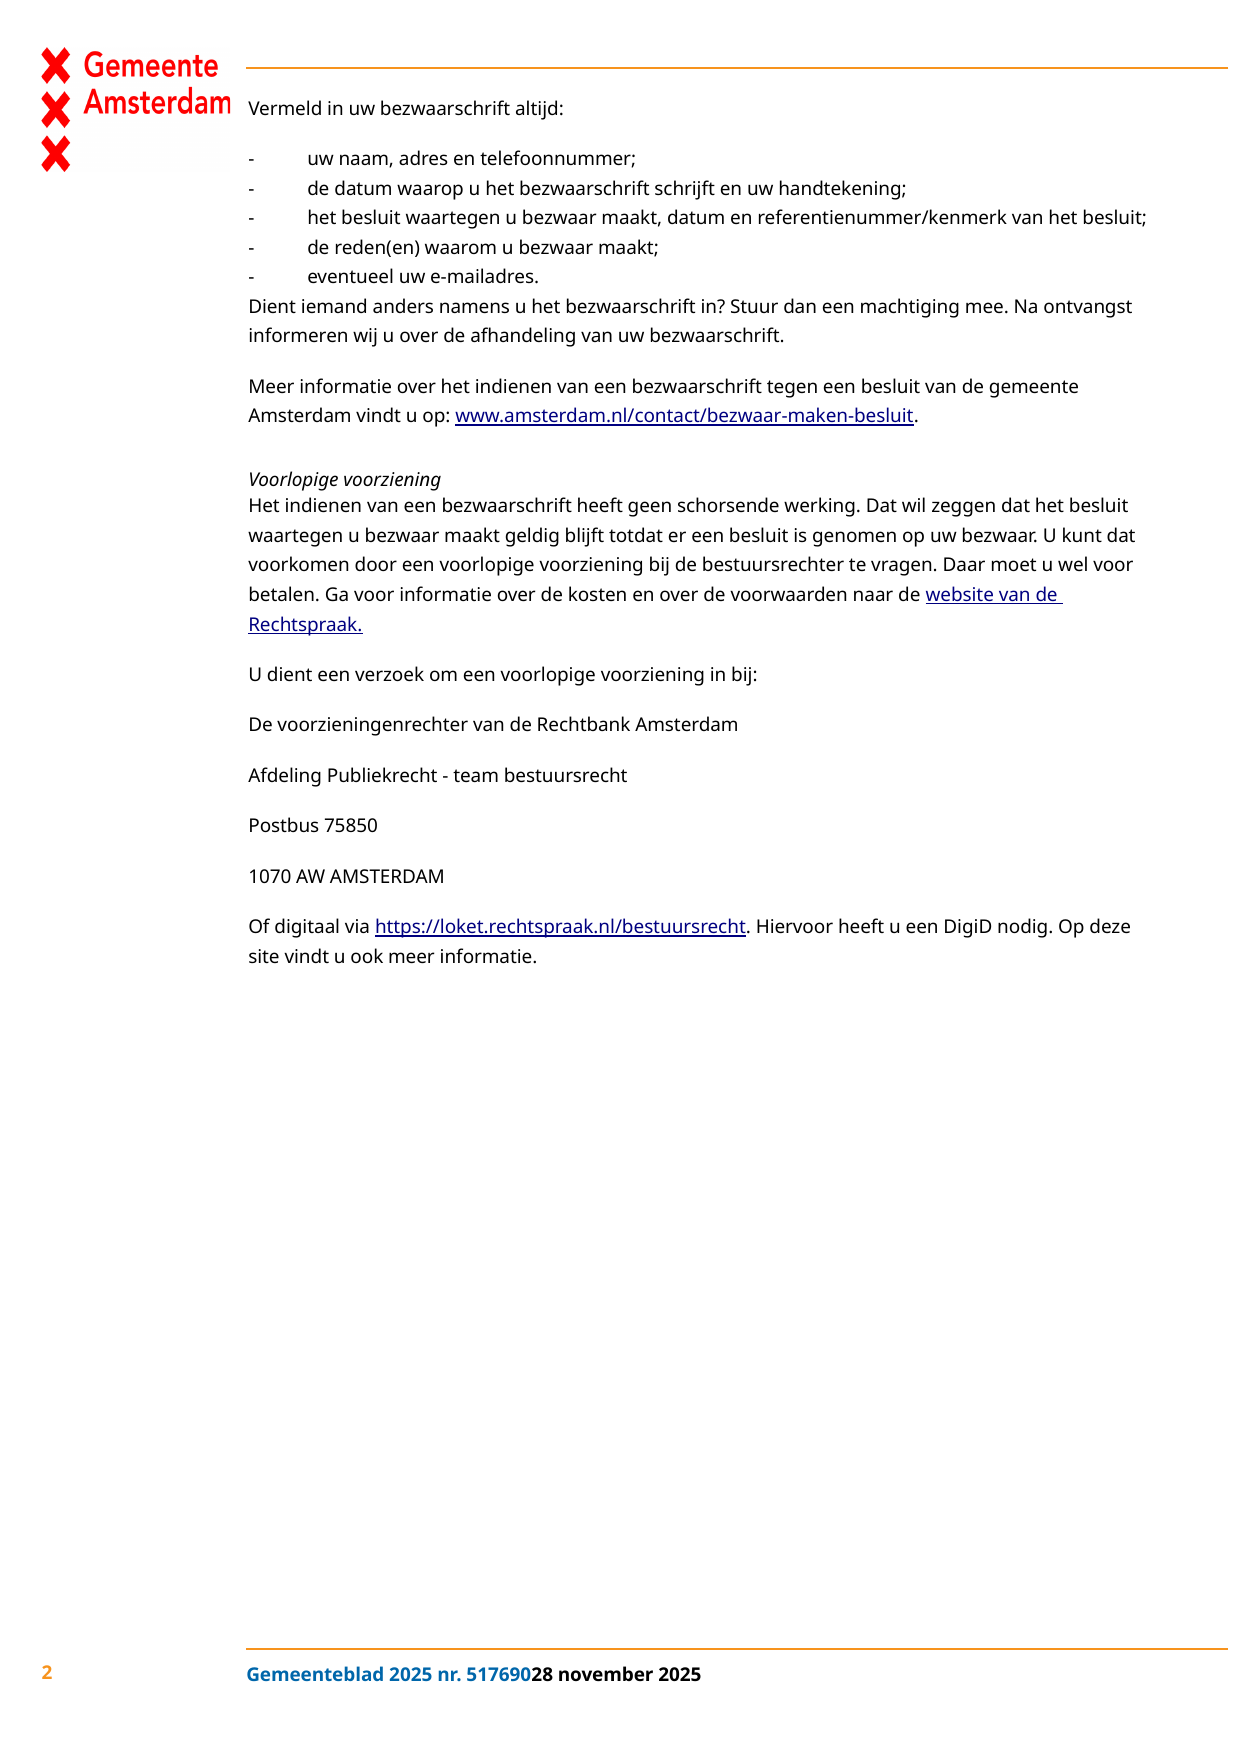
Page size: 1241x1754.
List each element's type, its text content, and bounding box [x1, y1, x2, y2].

text Het indienen van een bezwaarschrift heeft geen schorsende werking. Dat wil zeggen dat het besluit waartegen u bezwaar maakt geldig blijft totdat er een besluit is genomen op uw bezwaar. U kunt dat voorkomen door een voorlopige voorziening bij de bestuursrechter te vragen. Daar moet u wel voor betalen. Ga voor informatie over de kosten en over de voorwaarden naar de website van de Rechtspraak. [248, 492, 1152, 636]
picture [41, 47, 231, 172]
text U dient een verzoek om een voorlopige voorziening in bij: [248, 661, 1152, 687]
list uw naam, adres en telefoonnummer; [248, 145, 1152, 171]
text Of digitaal via https://loket.rechtspraak.nl/bestuursrecht. Hiervoor heeft u een DigiD nodig. Op deze site vindt u ook meer informatie. [248, 913, 1152, 968]
text Afdeling Publiekrecht - team bestuursrecht [248, 762, 1152, 788]
text Dient iemand anders namens u het bezwaarschrift in? Stuur dan een machtiging mee. Na ontvangst informeren wij u over de afhandeling van uw bezwaarschrift. [248, 293, 1152, 348]
text 1070 AW AMSTERDAM [248, 863, 1152, 888]
text Postbus 75850 [248, 812, 1152, 838]
list eventueel uw e-mailadres. [248, 263, 1152, 289]
list het besluit waartegen u bezwaar maakt, datum en referentienummer/kenmerk van het besluit; [248, 204, 1152, 230]
text Vermeld in uw bezwaarschrift altijd: [248, 95, 1152, 121]
text De voorzieningenrechter van de Rechtbank Amsterdam [248, 712, 1152, 737]
list de datum waarop u het bezwaarschrift schrijft en uw handtekening; [248, 175, 1152, 201]
list de reden(en) waarom u bezwaar maakt; [248, 234, 1152, 260]
text Meer informatie over het indienen van een bezwaarschrift tegen een besluit van de gemeente Amsterdam vindt u op: www.amsterdam.nl/contact/bezwaar-maken-besluit. [248, 373, 1152, 428]
text Voorlopige voorziening [248, 467, 1152, 492]
